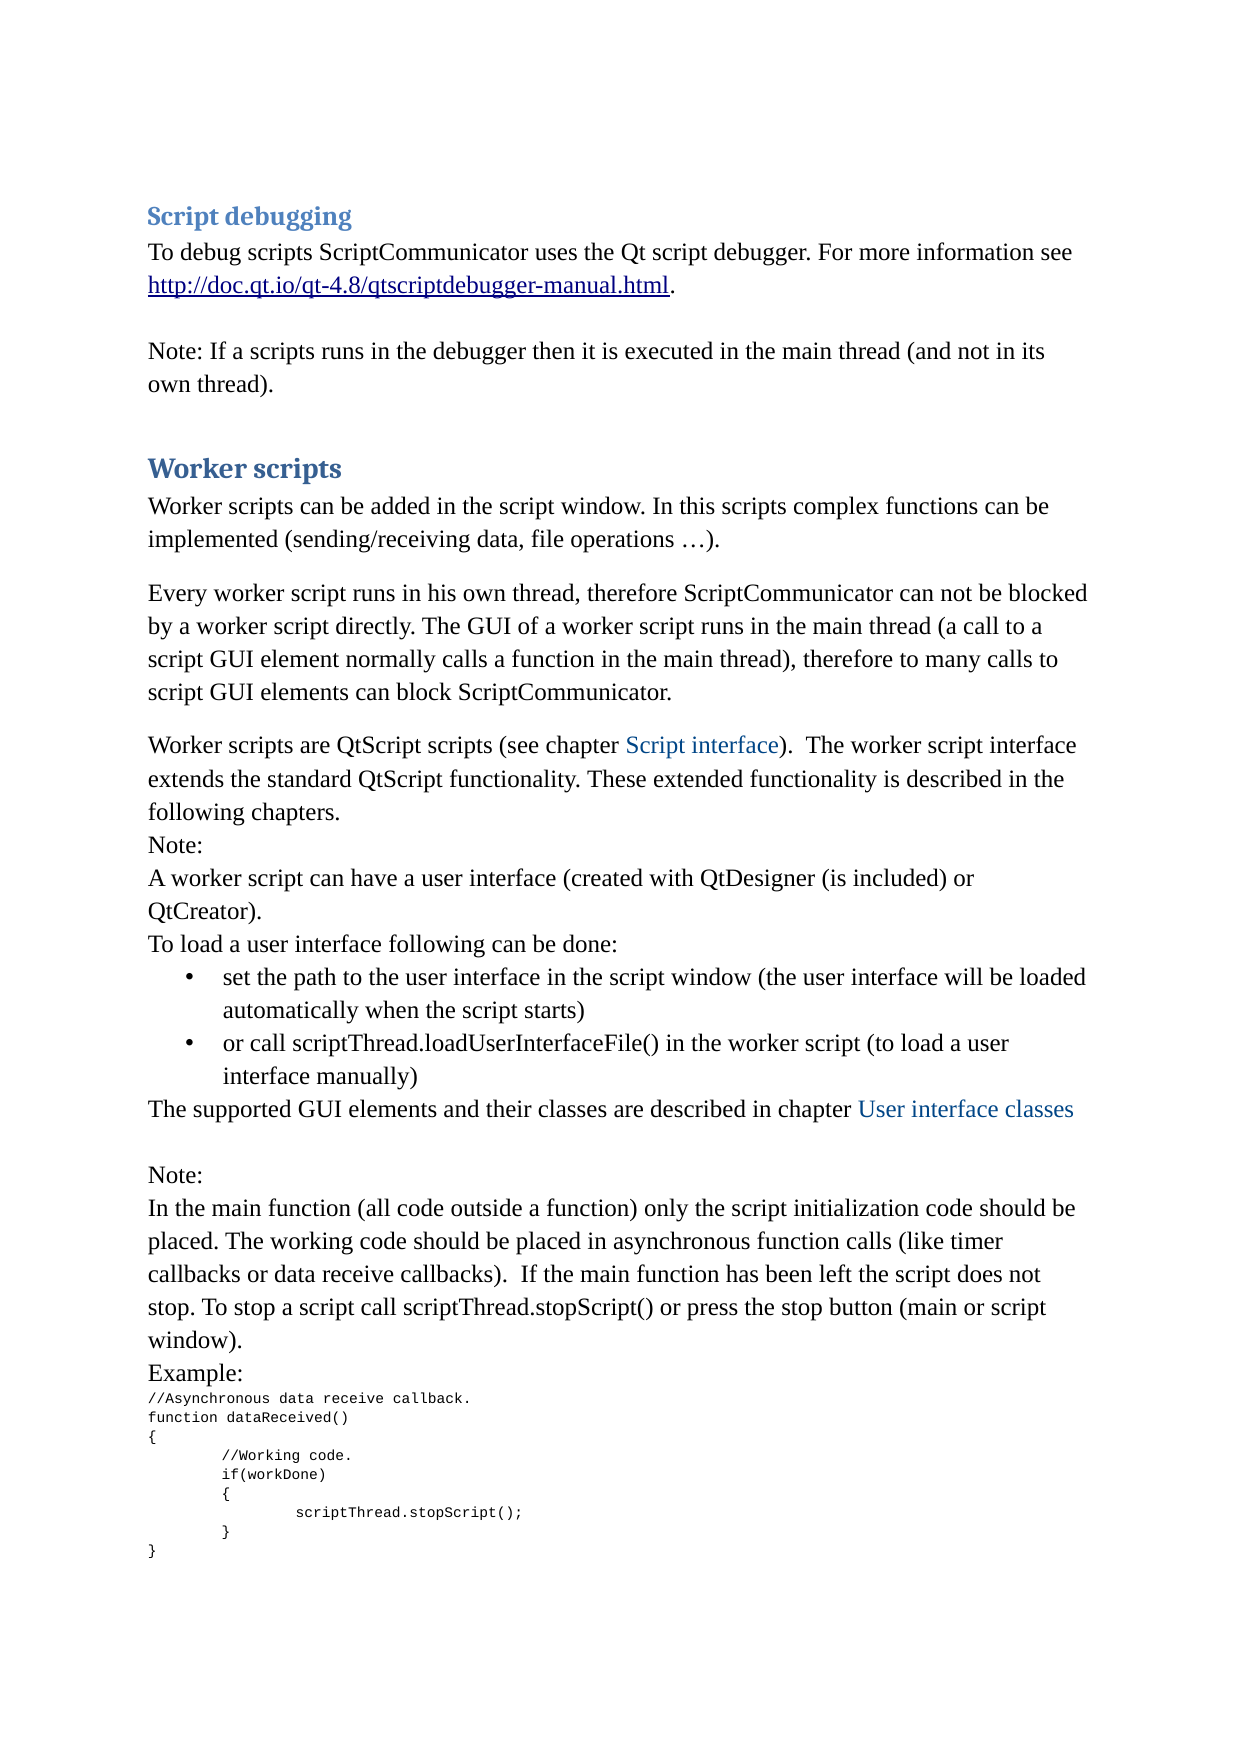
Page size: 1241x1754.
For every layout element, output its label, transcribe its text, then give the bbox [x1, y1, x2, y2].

text } [148, 1524, 1093, 1540]
text To load a user interface following can be done: [148, 929, 1093, 957]
text //Working code. [148, 1448, 1093, 1464]
text In the main function (all code outside a function) only the script initialization code should be placed. The working code should be placed in asynchronous function calls (like timer callbacks or data receive callbacks). If the main function has been left the script does not stop. To stop a script call scriptThread.stopScript() or press the stop button (main or script window). [148, 1193, 1093, 1354]
text } [148, 1543, 1093, 1559]
text Every worker script runs in his own thread, therefore ScriptCommunicator can not be blocked by a worker script directly. The GUI of a worker script runs in the main thread (a call to a script GUI element normally calls a function in the main thread), therefore to many calls to script GUI elements can block ScriptCommunicator. [148, 578, 1093, 706]
subtitle Script debugging [148, 201, 1093, 233]
text if(workDone) [148, 1467, 1093, 1483]
text The supported GUI elements and their classes are described in chapter User interface classes [148, 1094, 1093, 1123]
text Example: [148, 1358, 1093, 1387]
text To debug scripts ScriptCommunicator uses the Qt script debugger. For more information see http://doc.qt.io/qt-4.8/qtscriptdebugger-manual.html. [148, 237, 1093, 299]
text Worker scripts are QtScript scripts (see chapter Script interface). The worker script interface extends the standard QtScript functionality. These extended functionality is described in the following chapters. [148, 731, 1093, 825]
text scriptThread.stopScript(); [148, 1505, 1093, 1521]
subtitle Worker scripts [148, 452, 1093, 486]
list set the path to the user interface in the script window (the user interface will be loaded automatically when the script starts) [185, 962, 1093, 1023]
text function dataReceived() [148, 1410, 1093, 1427]
text Note: If a scripts runs in the debugger then it is executed in the main thread (and not in its own thread). [148, 336, 1093, 398]
text Note: [148, 1160, 1093, 1189]
text { [148, 1429, 1093, 1446]
text { [148, 1486, 1093, 1502]
text Note: [148, 830, 1093, 858]
text A worker script can have a user interface (created with QtDesigner (is included) or QtCreator). [148, 863, 1093, 924]
text //Asynchronous data receive callback. [148, 1391, 1093, 1408]
text Worker scripts can be added in the script window. In this scripts complex functions can be implemented (sending/receiving data, file operations …). [148, 491, 1093, 553]
list or call scriptThread.loadUserInterfaceFile() in the worker script (to load a user interface manually) [185, 1028, 1093, 1089]
